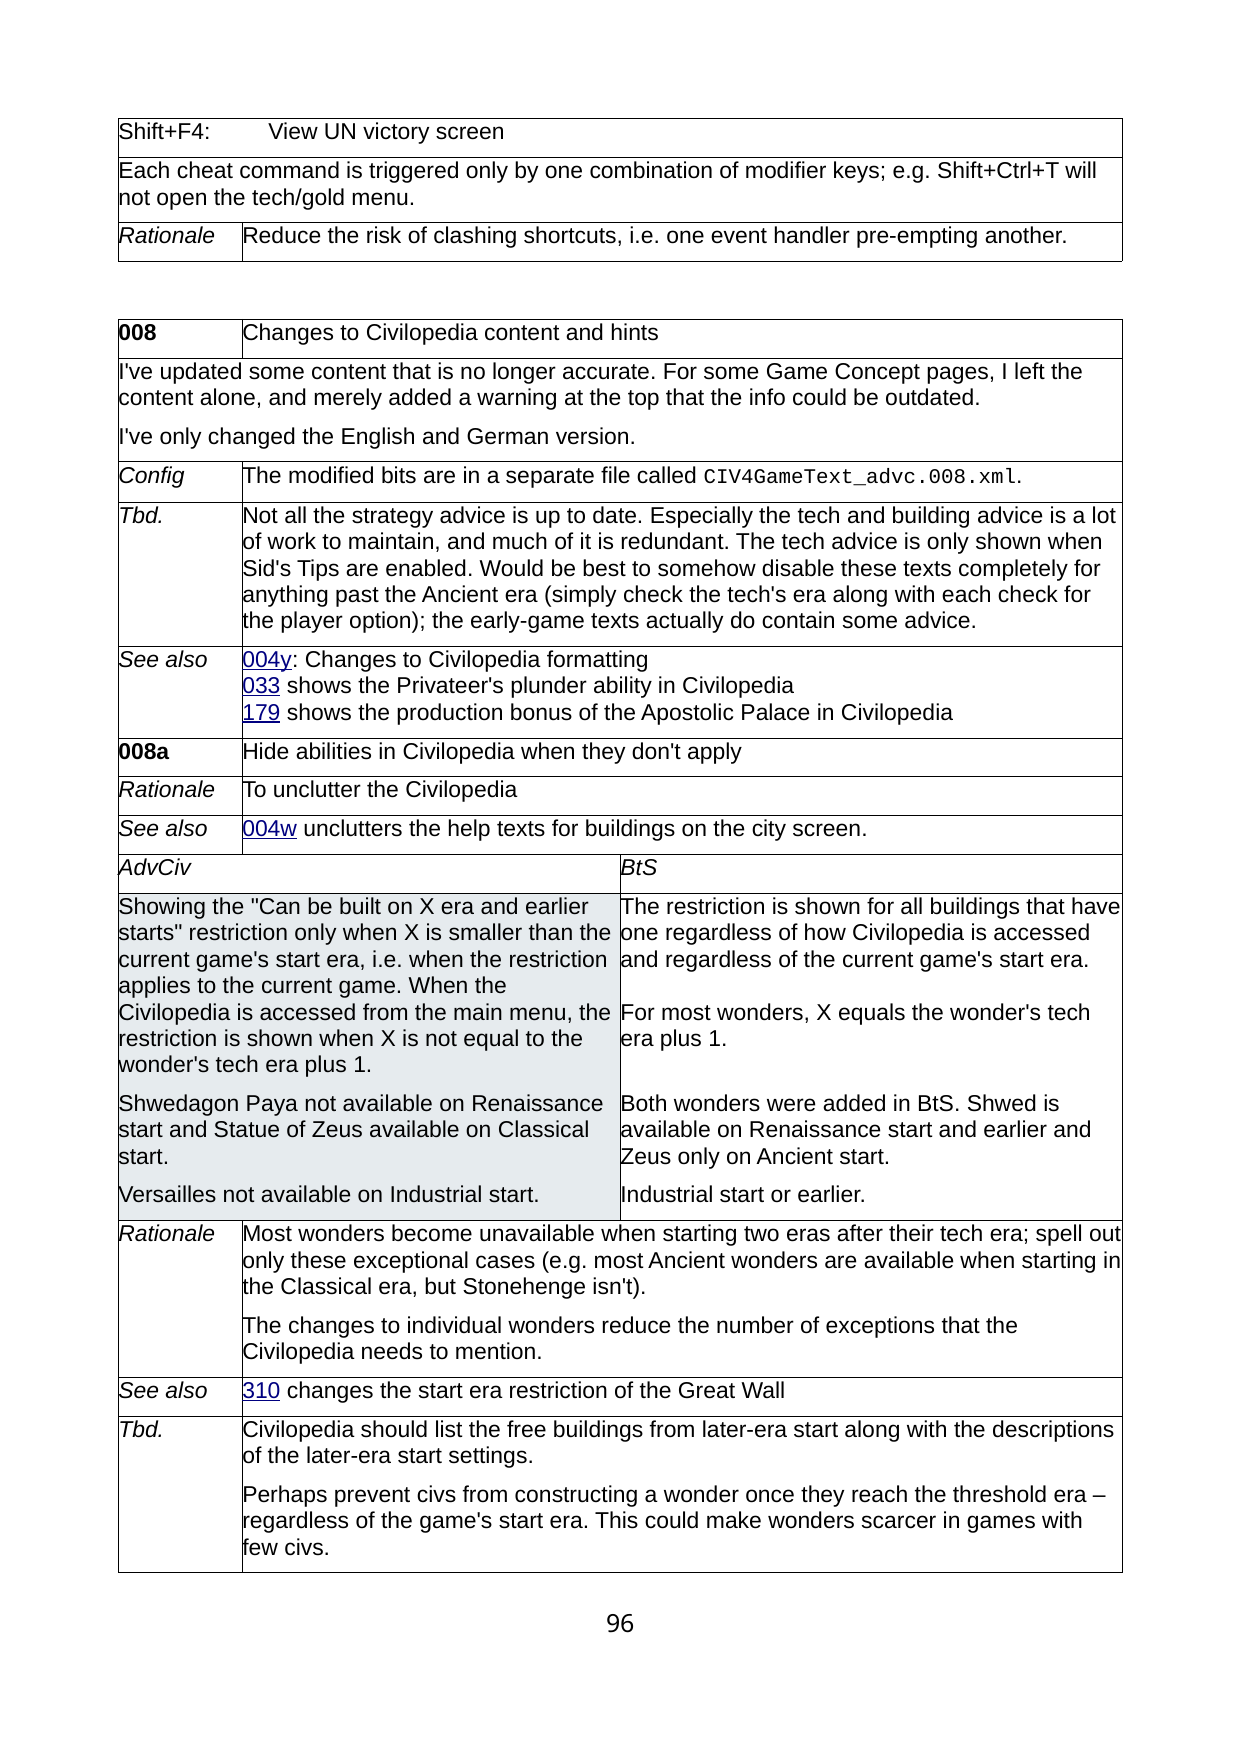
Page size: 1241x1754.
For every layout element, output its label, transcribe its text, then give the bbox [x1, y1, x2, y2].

table_cell 004w unclutters the help texts for buildings on the city screen. [243, 816, 1122, 854]
table_cell Most wonders become unavailable when starting two eras after their tech era; spell out only these exceptional cases (e.g. most Ancient wonders are available when starting in the Classical era, but Stonehenge isn't). The changes to individual wonders reduce the number of exceptions that the Civilopedia needs to mention. [243, 1221, 1122, 1377]
table_cell Rationale [119, 1221, 242, 1377]
table_cell Rationale [119, 223, 242, 261]
table_cell See also [119, 816, 242, 854]
table_cell Rationale [119, 777, 242, 815]
table_cell Reduce the risk of clashing shortcuts, i.e. one event handler pre-empting another. [243, 223, 1122, 261]
table_cell I've updated some content that is no longer accurate. For some Game Concept pages, I left the content alone, and merely added a warning at the top that the info could be outdated. I've only changed the English and German version. [119, 359, 1122, 461]
table_cell Showing the "Can be built on X era and earlier starts" restriction only when X is smaller than the current game's start era, i.e. when the restriction applies to the current game. When the Civilopedia is accessed from the main menu, the restriction is shown when X is not equal to the wonder's tech era plus 1. Shwedagon Paya not available on Renaissance start and Statue of Zeus available on Classical start. Versailles not available on Industrial start. [119, 894, 620, 1220]
table_cell 004y: Changes to Civilopedia formatting 033 shows the Privateer's plunder ability in Civilopedia 179 shows the production bonus of the Apostolic Palace in Civilopedia [243, 647, 1122, 737]
table_cell The restriction is shown for all buildings that have one regardless of how Civilopedia is accessed and regardless of the current game's start era. For most wonders, X equals the wonder's tech era plus 1. Both wonders were added in BtS. Shwed is available on Renaissance start and earlier and Zeus only on Ancient start. Industrial start or earlier. [621, 894, 1122, 1220]
table_cell 310 changes the start era restriction of the Great Wall [243, 1378, 1122, 1416]
table_cell AdvCiv [119, 855, 620, 893]
table_header 008 [119, 320, 242, 357]
table_cell Each cheat command is triggered only by one combination of modifier keys; e.g. Shift+Ctrl+T will not open the tech/gold menu. [119, 158, 1122, 222]
table_header Changes to Civilopedia content and hints [243, 320, 1122, 357]
table_cell Not all the strategy advice is up to date. Especially the tech and building advice is a lot of work to maintain, and much of it is redundant. The tech advice is only shown when Sid's Tips are enabled. Would be best to somehow disable these texts completely for anything past the Ancient era (simply check the tech's era along with each check for the player option); the early-game texts actually do contain some advice. [243, 503, 1122, 646]
table_cell BtS [621, 855, 1122, 893]
table_cell 008a [119, 739, 242, 776]
table_cell Hide abilities in Civilopedia when they don't apply [243, 739, 1122, 776]
table_cell Civilopedia should list the free buildings from later-era start along with the descriptions of the later-era start settings. Perhaps prevent civs from constructing a wonder once they reach the threshold era – regardless of the game's start era. This could make wonders scarcer in games with few civs. [243, 1417, 1122, 1572]
table_cell See also [119, 1378, 242, 1416]
table_cell Tbd. [119, 1417, 242, 1572]
table_cell To unclutter the Civilopedia [243, 777, 1122, 815]
table_cell Shift+F4: View UN victory screen [119, 119, 1122, 157]
table_cell Tbd. [119, 503, 242, 646]
table_cell The modified bits are in a separate file called CIV4GameText_advc.008.xml. [243, 462, 1122, 502]
table_cell See also [119, 647, 242, 737]
table_cell Config [119, 462, 242, 502]
